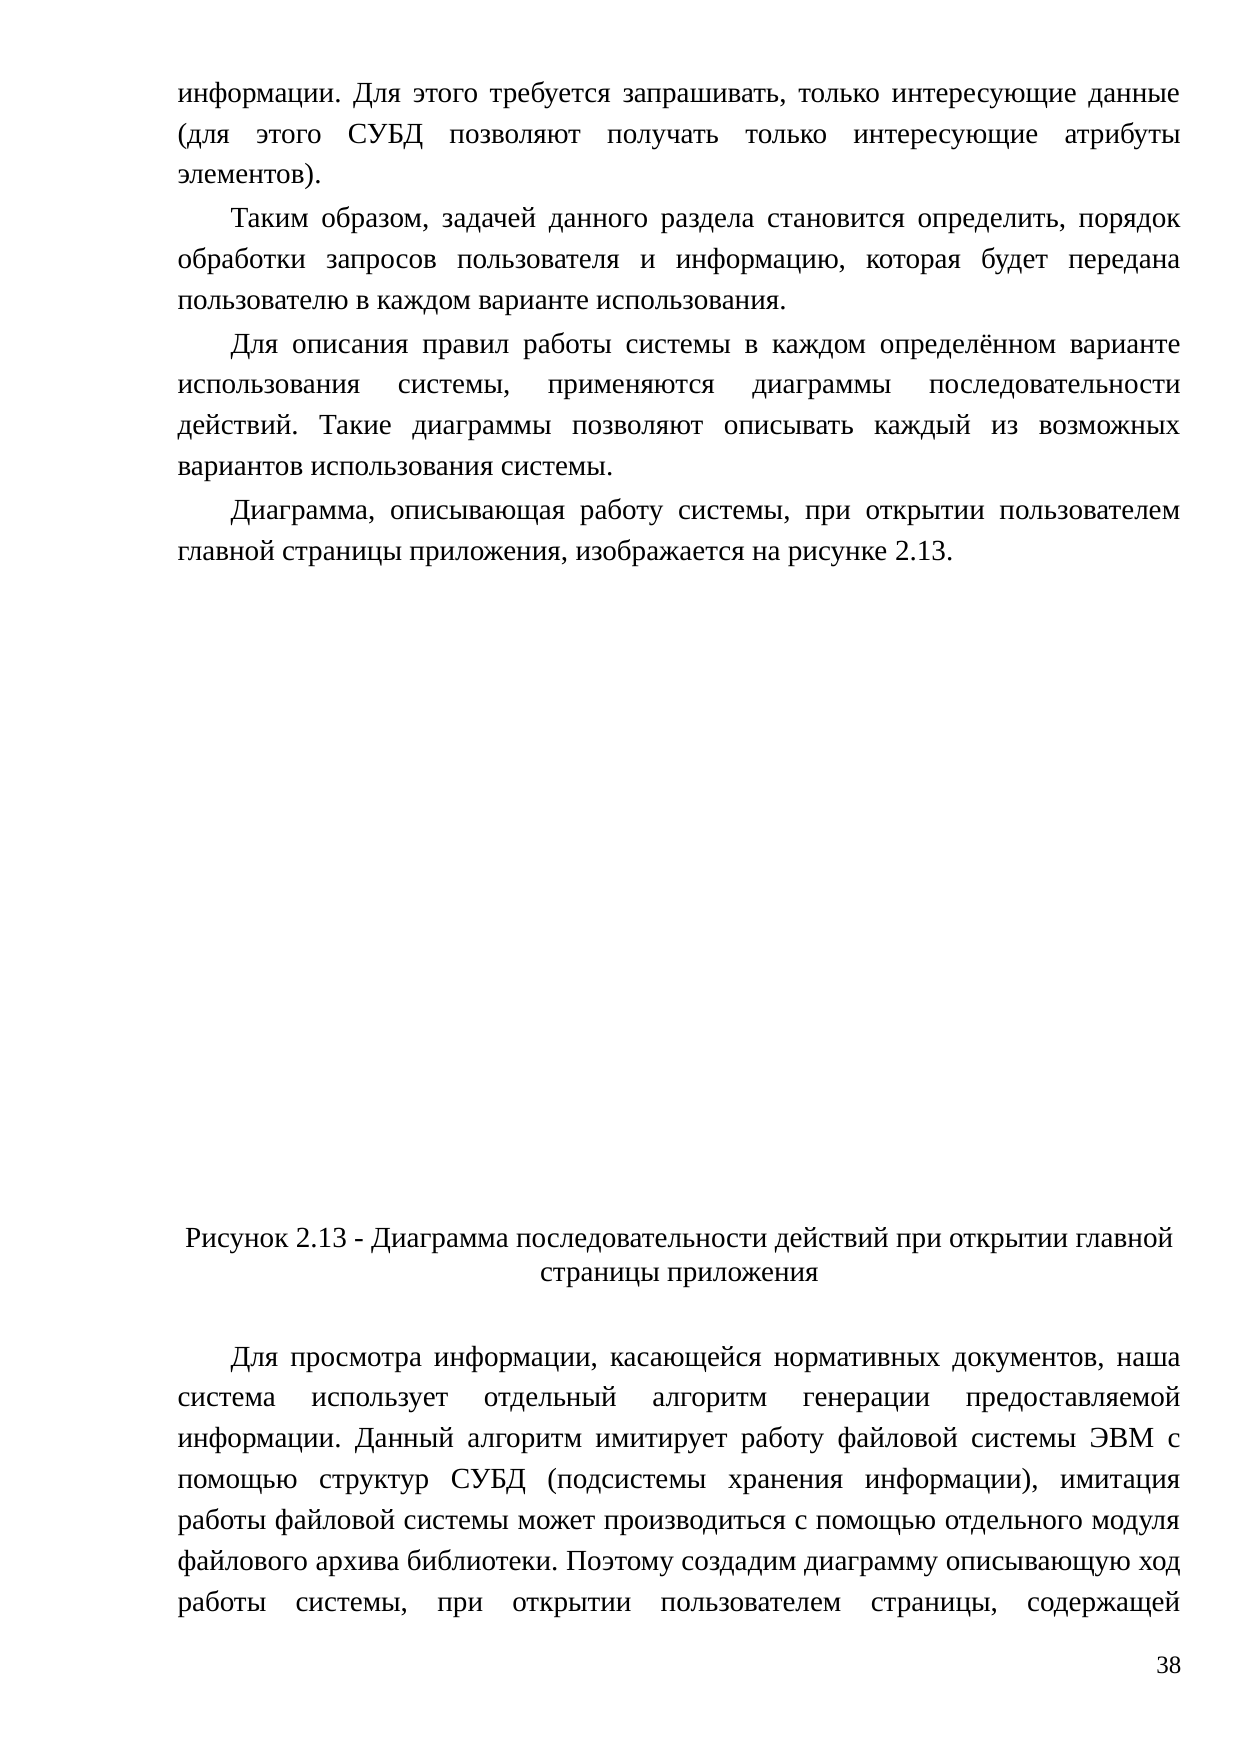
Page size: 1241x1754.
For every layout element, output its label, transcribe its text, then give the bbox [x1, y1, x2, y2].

text Для просмотра информации, касающейся нормативных документов, наша система использует отдельный алгоритм генерации предоставляемой информации. Данный алгоритм имитирует работу файловой системы ЭВМ с помощью структур СУБД (подсистемы хранения информации), имитация работы файловой системы может производиться с помощью отдельного модуля файлового архива библиотеки. Поэтому создадим диаграмму описывающую ход работы системы, при открытии пользователем страницы, содержащей [177, 1339, 1181, 1617]
text Таким образом, задачей данного раздела становится определить, порядок обработки запросов пользователя и информацию, которая будет передана пользователю в каждом варианте использования. [177, 200, 1181, 316]
text информации. Для этого требуется запрашивать, только интересующие данные (для этого СУБД позволяют получать только интересующие атрибуты элементов). [177, 75, 1181, 190]
text Для описания правил работы системы в каждом определённом варианте использования системы, применяются диаграммы последовательности действий. Такие диаграммы позволяют описывать каждый из возможных вариантов использования системы. [177, 326, 1181, 482]
text Диаграмма, описывающая работу системы, при открытии пользователем главной страницы приложения, изображается на рисунке 2.13. [177, 492, 1181, 566]
text Рисунок 2.13 - Диаграмма последовательности действий при открытии главной страницы приложения [177, 589, 1181, 1288]
